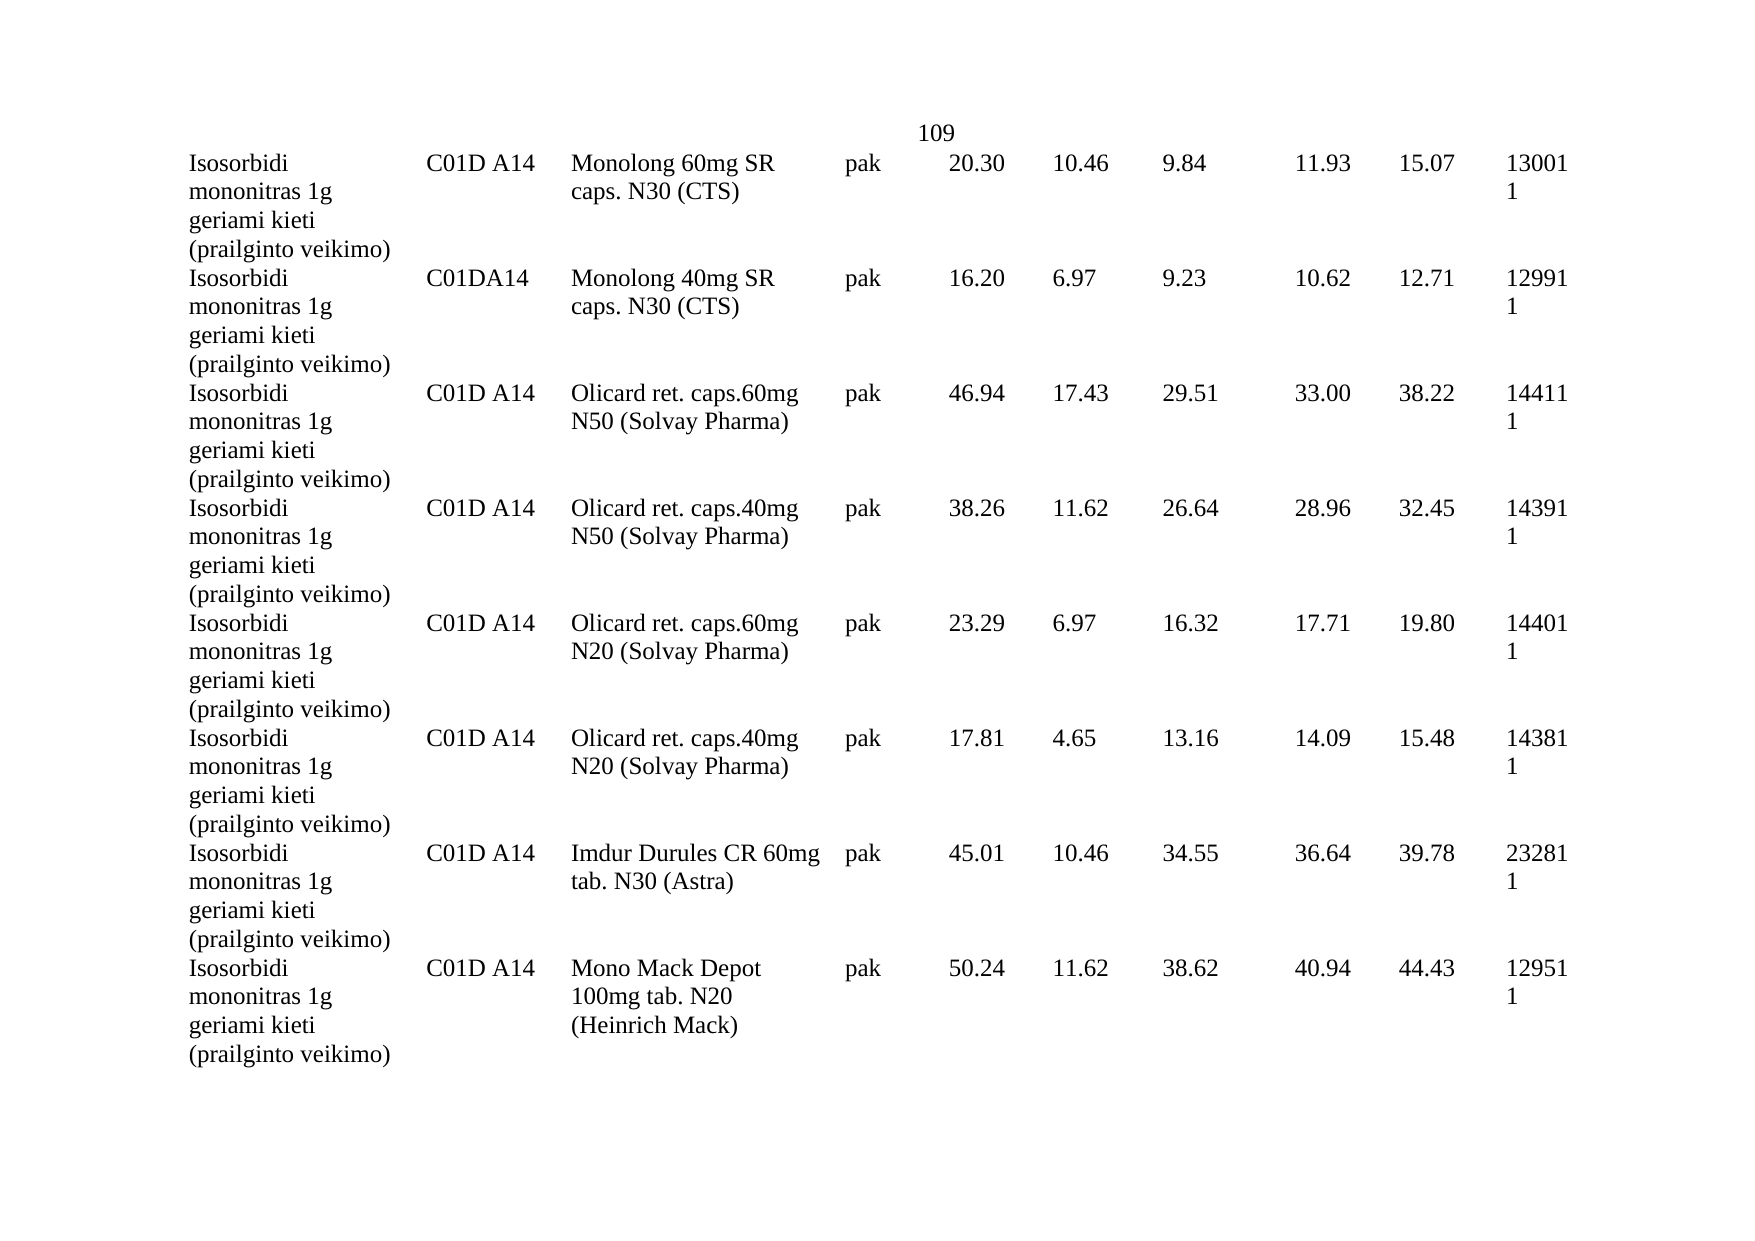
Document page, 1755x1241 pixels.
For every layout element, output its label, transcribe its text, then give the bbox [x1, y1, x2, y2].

table_cell C01D A14 [415, 723, 559, 838]
table_cell Imdur Durules CR 60mg tab. N30 (Astra) [560, 838, 833, 953]
table_cell 143911 [1495, 493, 1589, 608]
table_cell Isosorbidi mononitras 1g geriami kieti (prailginto veikimo) [177, 723, 415, 838]
table_cell 143811 [1495, 723, 1589, 838]
table_cell 10.46 [1041, 148, 1151, 263]
table_cell 11.62 [1041, 493, 1151, 608]
table_cell Olicard ret. caps.40mg N50 (Solvay Pharma) [560, 493, 833, 608]
table_cell [1589, 148, 1595, 263]
table_cell 39.78 [1388, 838, 1494, 953]
table_cell 129911 [1495, 263, 1589, 378]
table_cell 6.97 [1041, 263, 1151, 378]
table_cell C01D A14 [415, 493, 559, 608]
table_cell 130011 [1495, 148, 1589, 263]
table_cell C01D A14 [415, 148, 559, 263]
table_cell 28.96 [1283, 493, 1387, 608]
table_cell 6.97 [1041, 608, 1151, 723]
table_cell Olicard ret. caps.60mg N50 (Solvay Pharma) [560, 378, 833, 493]
table_cell C01D A14 [415, 953, 559, 1068]
table_cell 144011 [1495, 608, 1589, 723]
table_cell Monolong 60mg SR caps. N30 (CTS) [560, 148, 833, 263]
table_cell C01D A14 [415, 378, 559, 493]
table_cell [1589, 723, 1595, 838]
table_cell Isosorbidi mononitras 1g geriami kieti (prailginto veikimo) [177, 493, 415, 608]
table_cell pak [834, 838, 937, 953]
table_cell C01DA14 [415, 263, 559, 378]
table_cell Isosorbidi mononitras 1g geriami kieti (prailginto veikimo) [177, 378, 415, 493]
table_cell 13.16 [1151, 723, 1283, 838]
table_cell 17.71 [1283, 608, 1387, 723]
table_cell pak [834, 723, 937, 838]
table_cell Olicard ret. caps.60mg N20 (Solvay Pharma) [560, 608, 833, 723]
table_cell 46.94 [938, 378, 1041, 493]
table_cell Isosorbidi mononitras 1g geriami kieti (prailginto veikimo) [177, 263, 415, 378]
table_cell 29.51 [1151, 378, 1283, 493]
table_cell Isosorbidi mononitras 1g geriami kieti (prailginto veikimo) [177, 148, 415, 263]
table_cell 9.84 [1151, 148, 1283, 263]
table_cell Isosorbidi mononitras 1g geriami kieti (prailginto veikimo) [177, 838, 415, 953]
table_cell 15.48 [1388, 723, 1494, 838]
table_cell 10.46 [1041, 838, 1151, 953]
table_cell 23.29 [938, 608, 1041, 723]
table_cell [1589, 838, 1595, 953]
table_cell Isosorbidi mononitras 1g geriami kieti (prailginto veikimo) [177, 953, 415, 1068]
table_cell 14.09 [1283, 723, 1387, 838]
table_cell [1589, 263, 1595, 378]
table_cell 10.62 [1283, 263, 1387, 378]
table_cell pak [834, 263, 937, 378]
table_cell pak [834, 608, 937, 723]
table_cell [1589, 608, 1595, 723]
table_cell 40.94 [1283, 953, 1387, 1068]
table_cell 33.00 [1283, 378, 1387, 493]
table_cell 4.65 [1041, 723, 1151, 838]
table_cell [1589, 493, 1595, 608]
table_cell 34.55 [1151, 838, 1283, 953]
table_cell 16.20 [938, 263, 1041, 378]
table_cell [1589, 378, 1595, 493]
table_cell 32.45 [1388, 493, 1494, 608]
table_cell 50.24 [938, 953, 1041, 1068]
table_cell 44.43 [1388, 953, 1494, 1068]
table_cell 232811 [1495, 838, 1589, 953]
table_cell 38.62 [1151, 953, 1283, 1068]
table_cell 11.62 [1041, 953, 1151, 1068]
table_cell C01D A14 [415, 608, 559, 723]
table_cell 16.32 [1151, 608, 1283, 723]
table_cell 11.93 [1283, 148, 1387, 263]
table_cell 38.22 [1388, 378, 1494, 493]
table_cell 15.07 [1388, 148, 1494, 263]
table_cell 17.43 [1041, 378, 1151, 493]
table_cell pak [834, 148, 937, 263]
table_cell 38.26 [938, 493, 1041, 608]
table_cell 20.30 [938, 148, 1041, 263]
table_cell Isosorbidi mononitras 1g geriami kieti (prailginto veikimo) [177, 608, 415, 723]
table_cell C01D A14 [415, 838, 559, 953]
table_cell pak [834, 378, 937, 493]
table_cell 36.64 [1283, 838, 1387, 953]
table_cell Monolong 40mg SR caps. N30 (CTS) [560, 263, 833, 378]
table_cell 12.71 [1388, 263, 1494, 378]
table_cell Mono Mack Depot 100mg tab. N20 (Heinrich Mack) [560, 953, 833, 1068]
table_cell 144111 [1495, 378, 1589, 493]
table_cell Olicard ret. caps.40mg N20 (Solvay Pharma) [560, 723, 833, 838]
table_cell 19.80 [1388, 608, 1494, 723]
table_cell 26.64 [1151, 493, 1283, 608]
table_cell 45.01 [938, 838, 1041, 953]
table_cell 9.23 [1151, 263, 1283, 378]
table_cell pak [834, 493, 937, 608]
table_cell pak [834, 953, 937, 1068]
table_cell 129511 [1495, 953, 1589, 1068]
table_cell 17.81 [938, 723, 1041, 838]
table_cell [1589, 953, 1595, 1068]
